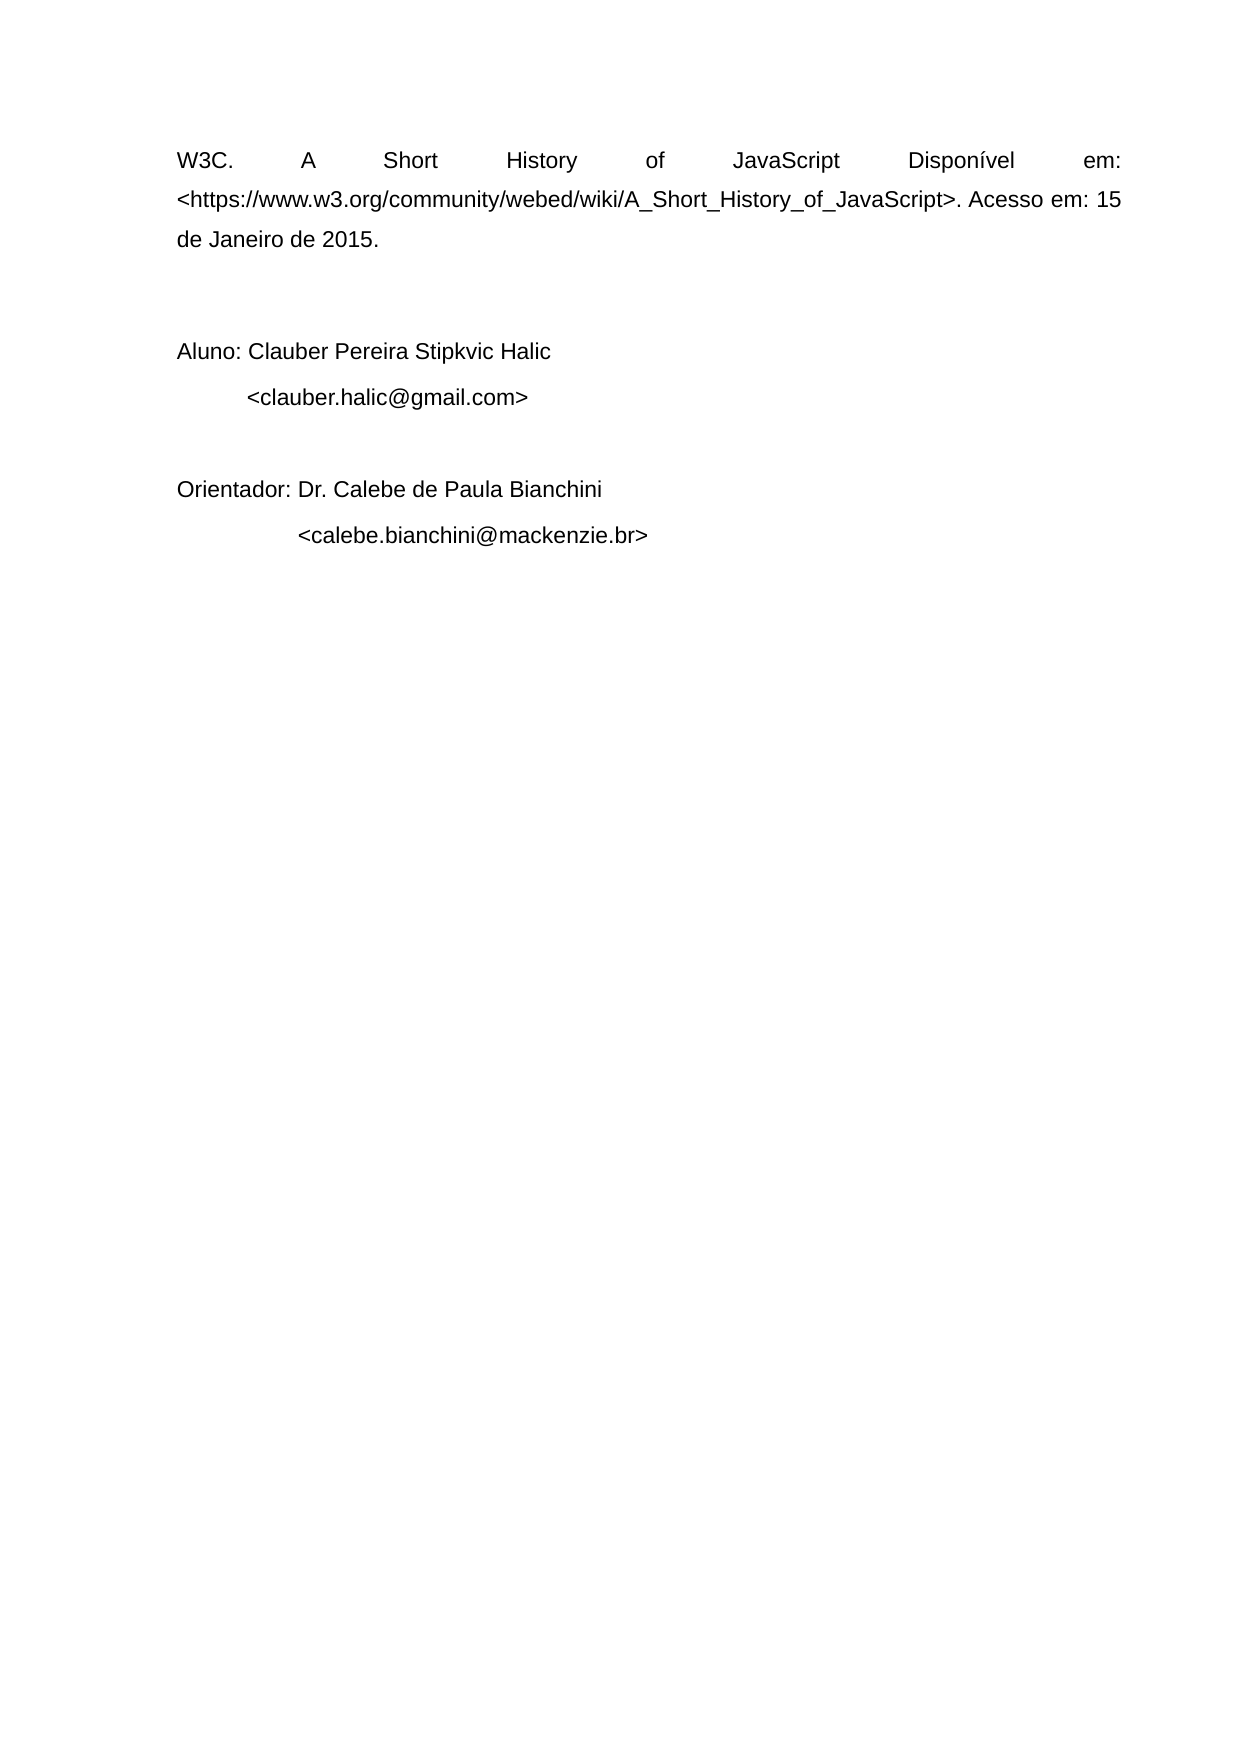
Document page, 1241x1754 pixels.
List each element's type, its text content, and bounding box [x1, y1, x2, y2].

text <clauber.halic@gmail.com> [177, 384, 1122, 410]
text Orientador: Dr. Calebe de Paula Bianchini [177, 476, 1122, 502]
text W3C. A Short History of JavaScript Disponível em: <https://www.w3.org/community/webed/wiki/A_Short_History_of_JavaScript>. Acesso em: 15 de Janeiro de 2015. [177, 147, 1122, 252]
text <calebe.bianchini@mackenzie.br> [177, 522, 1122, 548]
text Aluno: Clauber Pereira Stipkvic Halic [177, 338, 1122, 364]
